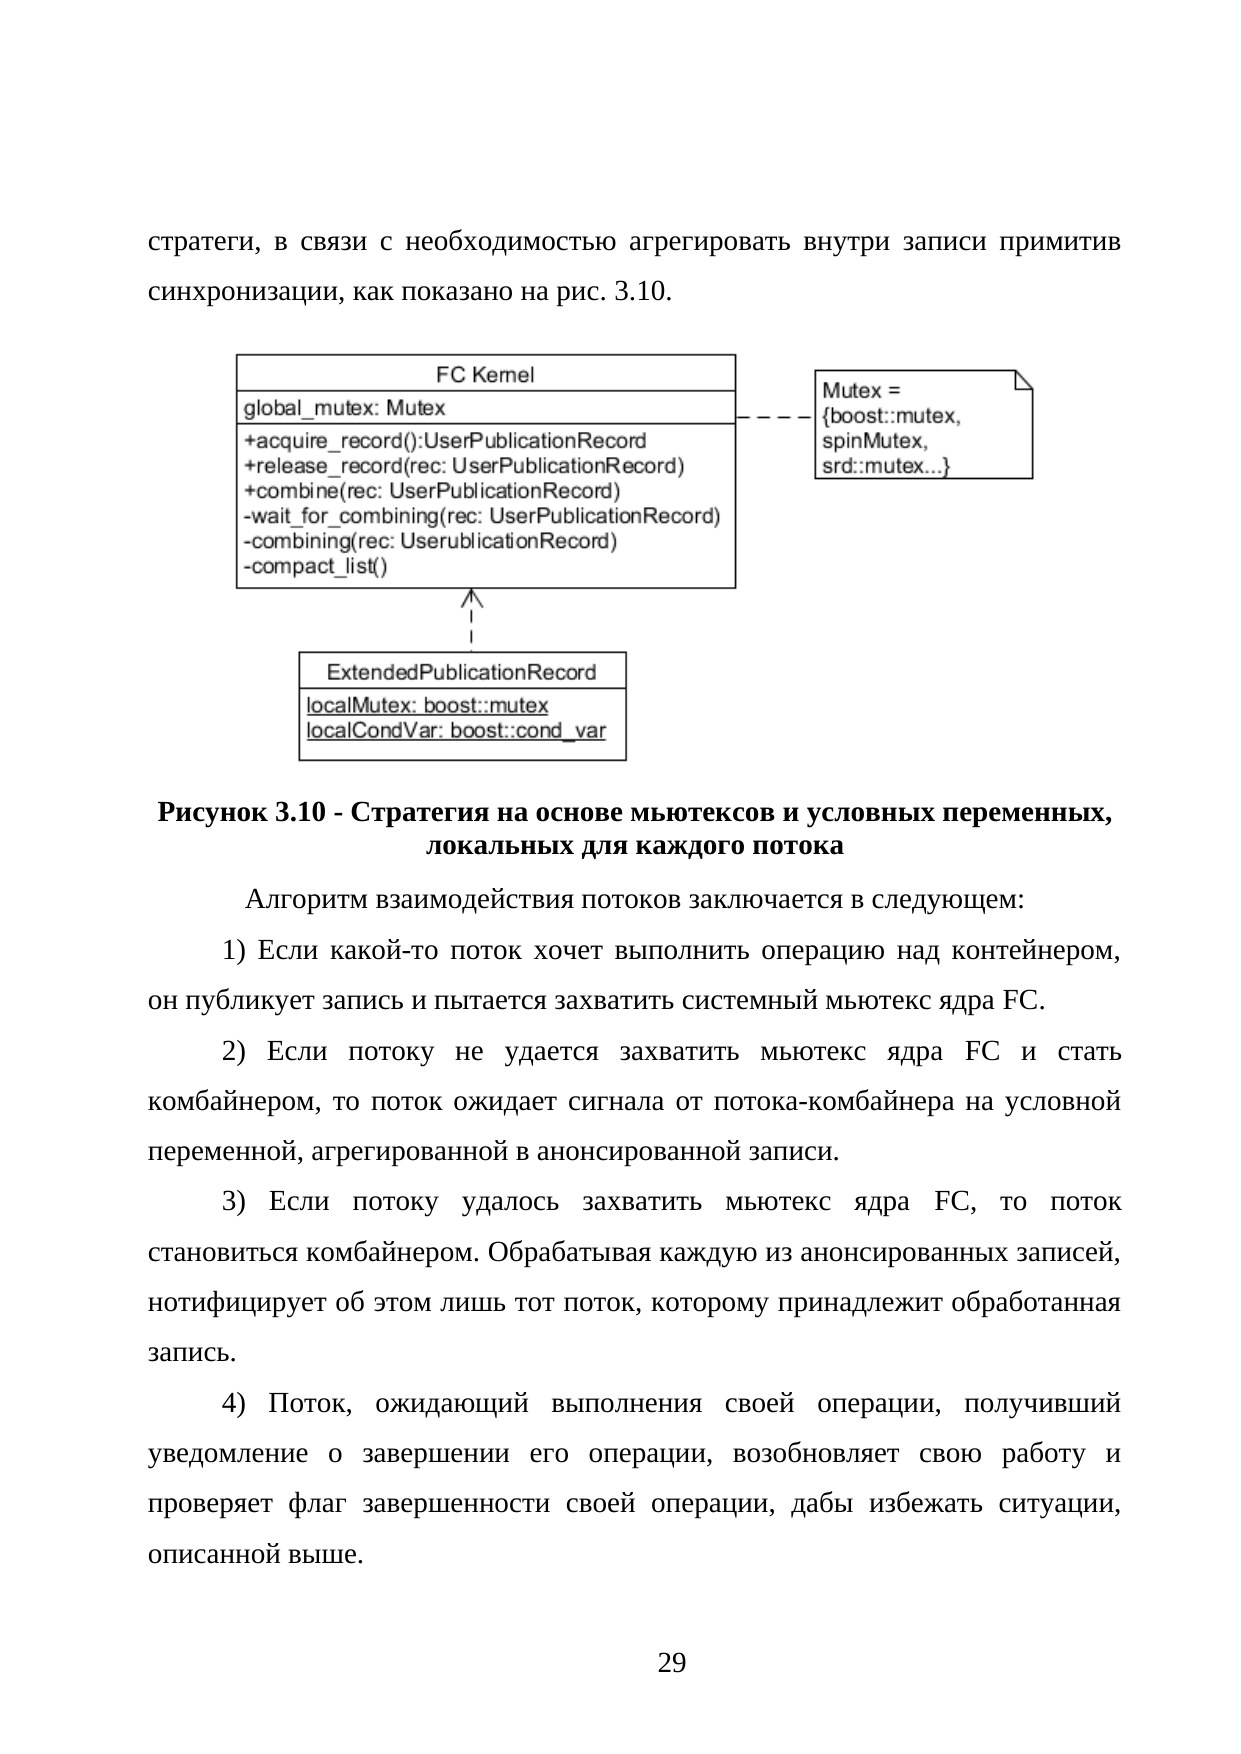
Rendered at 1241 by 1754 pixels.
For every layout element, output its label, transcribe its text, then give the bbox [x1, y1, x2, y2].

text 4) Поток, ожидающий выполнения своей операции, получивший уведомление о завершении его операции, возобновляет свою работу и проверяет флаг завершенности своей операции, дабы избежать ситуации, описанной выше. [148, 1385, 1122, 1569]
text стратеги, в связи с необходимостью агрегировать внутри записи примитив синхронизации, как показано на рис. 3.10. [148, 223, 1122, 307]
text Рисунок 3.10 - Стратегия на основе мьютексов и условных переменных, локальных для каждого потока [148, 794, 1122, 861]
picture [205, 323, 1065, 777]
text 2) Если потоку не удается захватить мьютекс ядра FC и стать комбайнером, то поток ожидает сигнала от потока-комбайнера на условной переменной, агрегированной в анонсированной записи. [148, 1033, 1122, 1167]
text 3) Если потоку удалось захватить мьютекс ядра FC, то поток становиться комбайнером. Обрабатывая каждую из анонсированных записей, нотифицирует об этом лишь тот поток, которому принадлежит обработанная запись. [148, 1183, 1122, 1368]
text 1) Если какой-то поток хочет выполнить операцию над контейнером, он публикует запись и пытается захватить системный мьютекс ядра FC. [148, 932, 1122, 1016]
text Алгоритм взаимодействия потоков заключается в следующем: [148, 882, 1122, 915]
